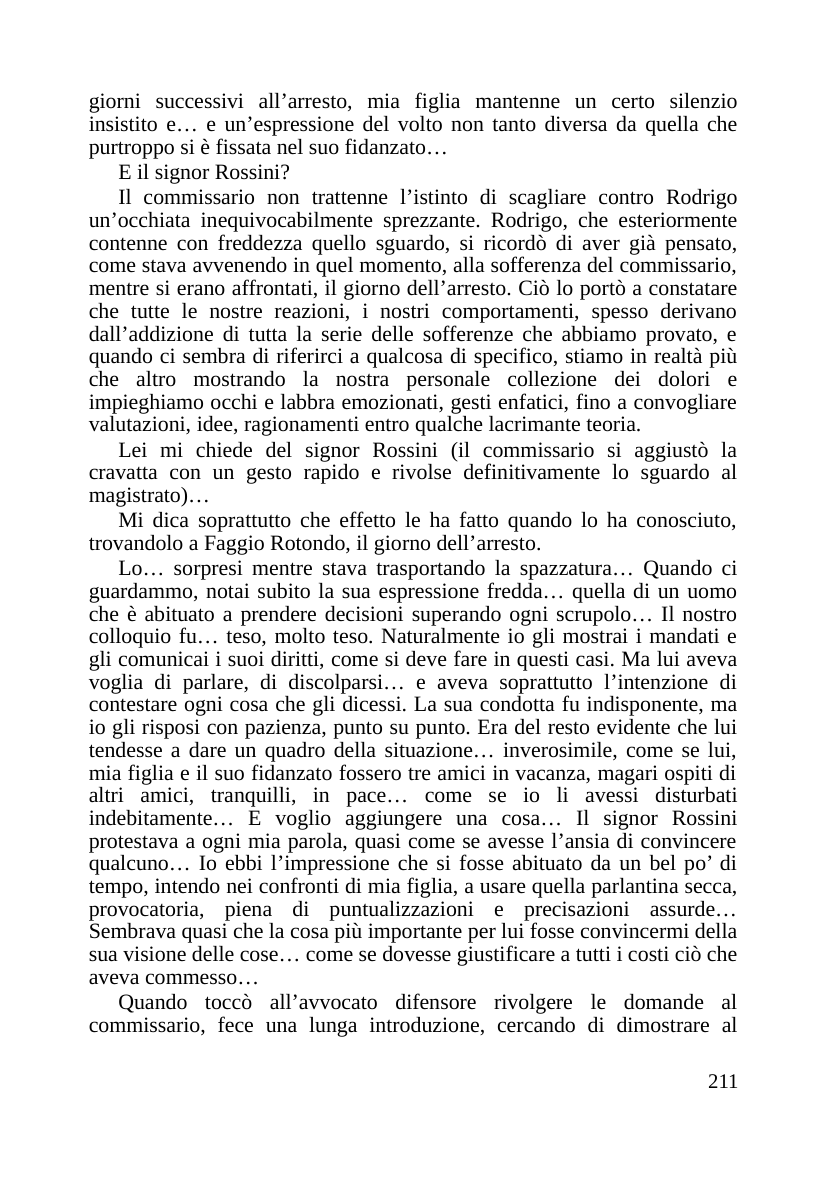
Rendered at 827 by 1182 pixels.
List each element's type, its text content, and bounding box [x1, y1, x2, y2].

text Mi dica soprattutto che effetto le ha fatto quando lo ha conosciuto, trovandolo a Faggio Rotondo, il giorno dell’arresto. [88, 507, 738, 555]
text Lei mi chiede del signor Rossini (il commissario si aggiustò la cravatta con un gesto rapido e rivolse definitivamente lo sguardo al magistrato)… [88, 437, 738, 507]
text Il commissario non trattenne l’istinto di scagliare contro Rodrigo un’occhiata inequivocabilmente sprezzante. Rodrigo, che esteriormente contenne con freddezza quello sguardo, si ricordò di aver già pensato, come stava avvenendo in quel momento, alla sofferenza del commissario, mentre si erano affrontati, il giorno dell’arresto. Ciò lo portò a constatare che tutte le nostre reazioni, i nostri comportamenti, spesso derivano dall’addizione di tutta la serie delle sofferenze che abbiamo provato, e quando ci sembra di riferirci a qualcosa di specifico, stiamo in realtà più che altro mostrando la nostra personale collezione dei dolori e impieghiamo occhi e labbra emozionati, gesti enfatici, fino a convogliare valutazioni, idee, ragionamenti entro qualche lacrimante teoria. [88, 184, 738, 437]
text E il signor Rossini? [88, 159, 738, 184]
text Quando toccò all’avvocato difensore rivolgere le domande al commissario, fece una lunga introduzione, cercando di dimostrare al [88, 989, 738, 1037]
text Lo… sorpresi mentre stava trasportando la spazzatura… Quando ci guardammo, notai subito la sua espressione fredda… quella di un uomo che è abituato a prendere decisioni superando ogni scrupolo… Il nostro colloquio fu… teso, molto teso. Naturalmente io gli mostrai i mandati e gli comunicai i suoi diritti, come si deve fare in questi casi. Ma lui aveva voglia di parlare, di discolparsi… e aveva soprattutto l’intenzione di contestare ogni cosa che gli dicessi. La sua condotta fu indisponente, ma io gli risposi con pazienza, punto su punto. Era del resto evidente che lui tendesse a dare un quadro della situazione… inverosimile, come se lui, mia figlia e il suo fidanzato fossero tre amici in vacanza, magari ospiti di altri amici, tranquilli, in pace… come se io li avessi disturbati indebitamente… E voglio aggiungere una cosa… Il signor Rossini protestava a ogni mia parola, quasi come se avesse l’ansia di convincere qualcuno… Io ebbi l’impressione che si fosse abituato da un bel po’ di tempo, intendo nei confronti di mia figlia, a usare quella parlantina secca, provocatoria, piena di puntualizzazioni e precisazioni assurde… Sembrava quasi che la cosa più importante per lui fosse convincermi della sua visione delle cose… come se dovesse giustificare a tutti i costi ciò che aveva commesso… [88, 555, 738, 989]
text giorni successivi all’arresto, mia figlia mantenne un certo silenzio insistito e… e un’espressione del volto non tanto diversa da quella che purtroppo si è fissata nel suo fidanzato… [88, 88, 738, 159]
